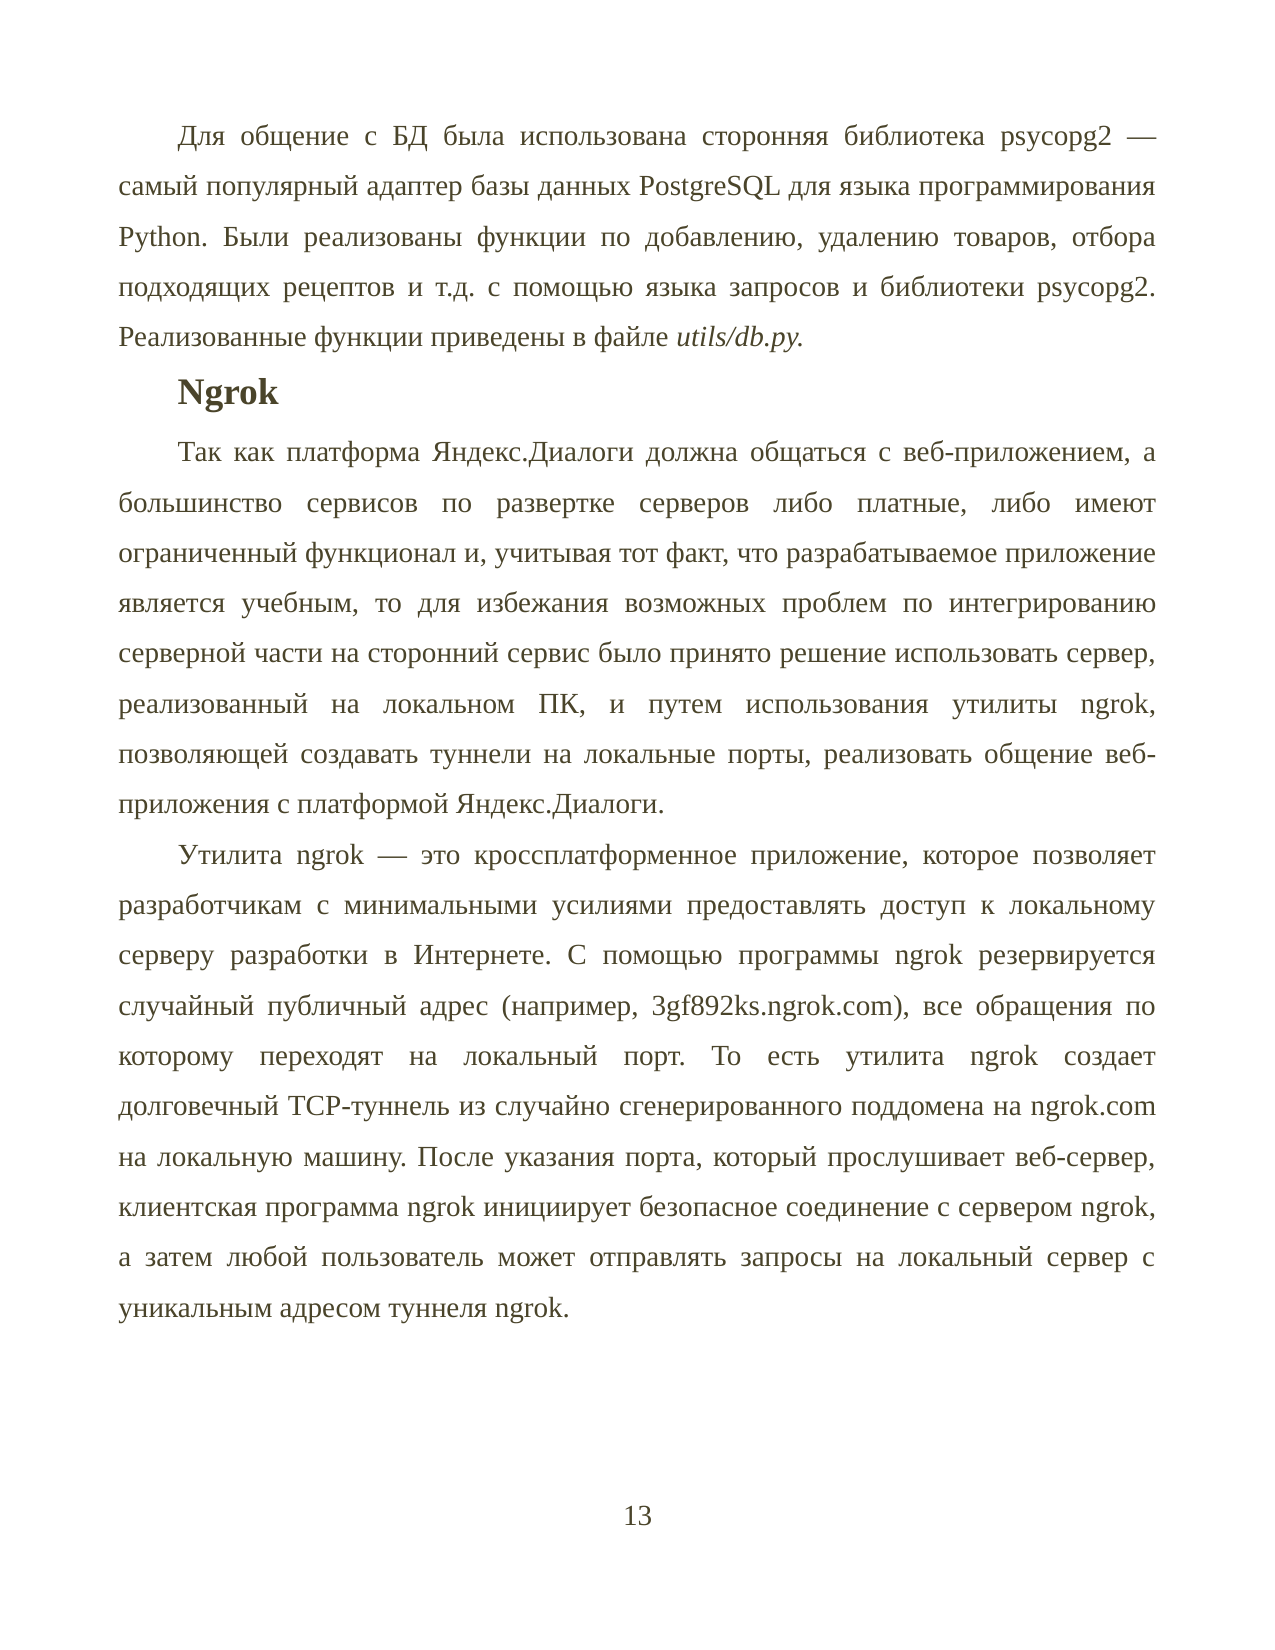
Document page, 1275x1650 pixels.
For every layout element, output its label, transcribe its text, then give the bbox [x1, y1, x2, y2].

text Для общение с БД была использована сторонняя библиотека psycopg2 — самый популярный адаптер базы данных PostgreSQL для языка программирования Python. Были реализованы функции по добавлению, удалению товаров, отбора подходящих рецептов и т.д. с помощью языка запросов и библиотеки psycopg2. Реализованные функции приведены в файле utils/db.py. [118, 118, 1157, 353]
text Так как платформа Яндекс.Диалоги должна общаться с веб-приложением, а большинство сервисов по развертке серверов либо платные, либо имеют ограниченный функционал и, учитывая тот факт, что разрабатываемое приложение является учебным, то для избежания возможных проблем по интегрированию серверной части на сторонний сервис было принято решение использовать сервер, реализованный на локальном ПК, и путем использования утилиты ngrok, позволяющей создавать туннели на локальные порты, реализовать общение веб-приложения с платформой Яндекс.Диалоги. [118, 434, 1157, 820]
subtitle Ngrok [118, 370, 1157, 413]
text Утилита ngrok — это кроссплатформенное приложение, которое позволяет разработчикам с минимальными усилиями предоставлять доступ к локальному серверу разработки в Интернете. С помощью программы ngrok резервируется случайный публичный адрес (например, 3gf892ks.ngrok.com), все обращения по которому переходят на локальный порт. То есть утилита ngrok создает долговечный TCP-туннель из случайно сгенерированного поддомена на ngrok.com на локальную машину. После указания порта, который прослушивает веб-сервер, клиентская программа ngrok инициирует безопасное соединение с сервером ngrok, а затем любой пользователь может отправлять запросы на локальный сервер с уникальным адресом туннеля ngrok. [118, 837, 1157, 1323]
